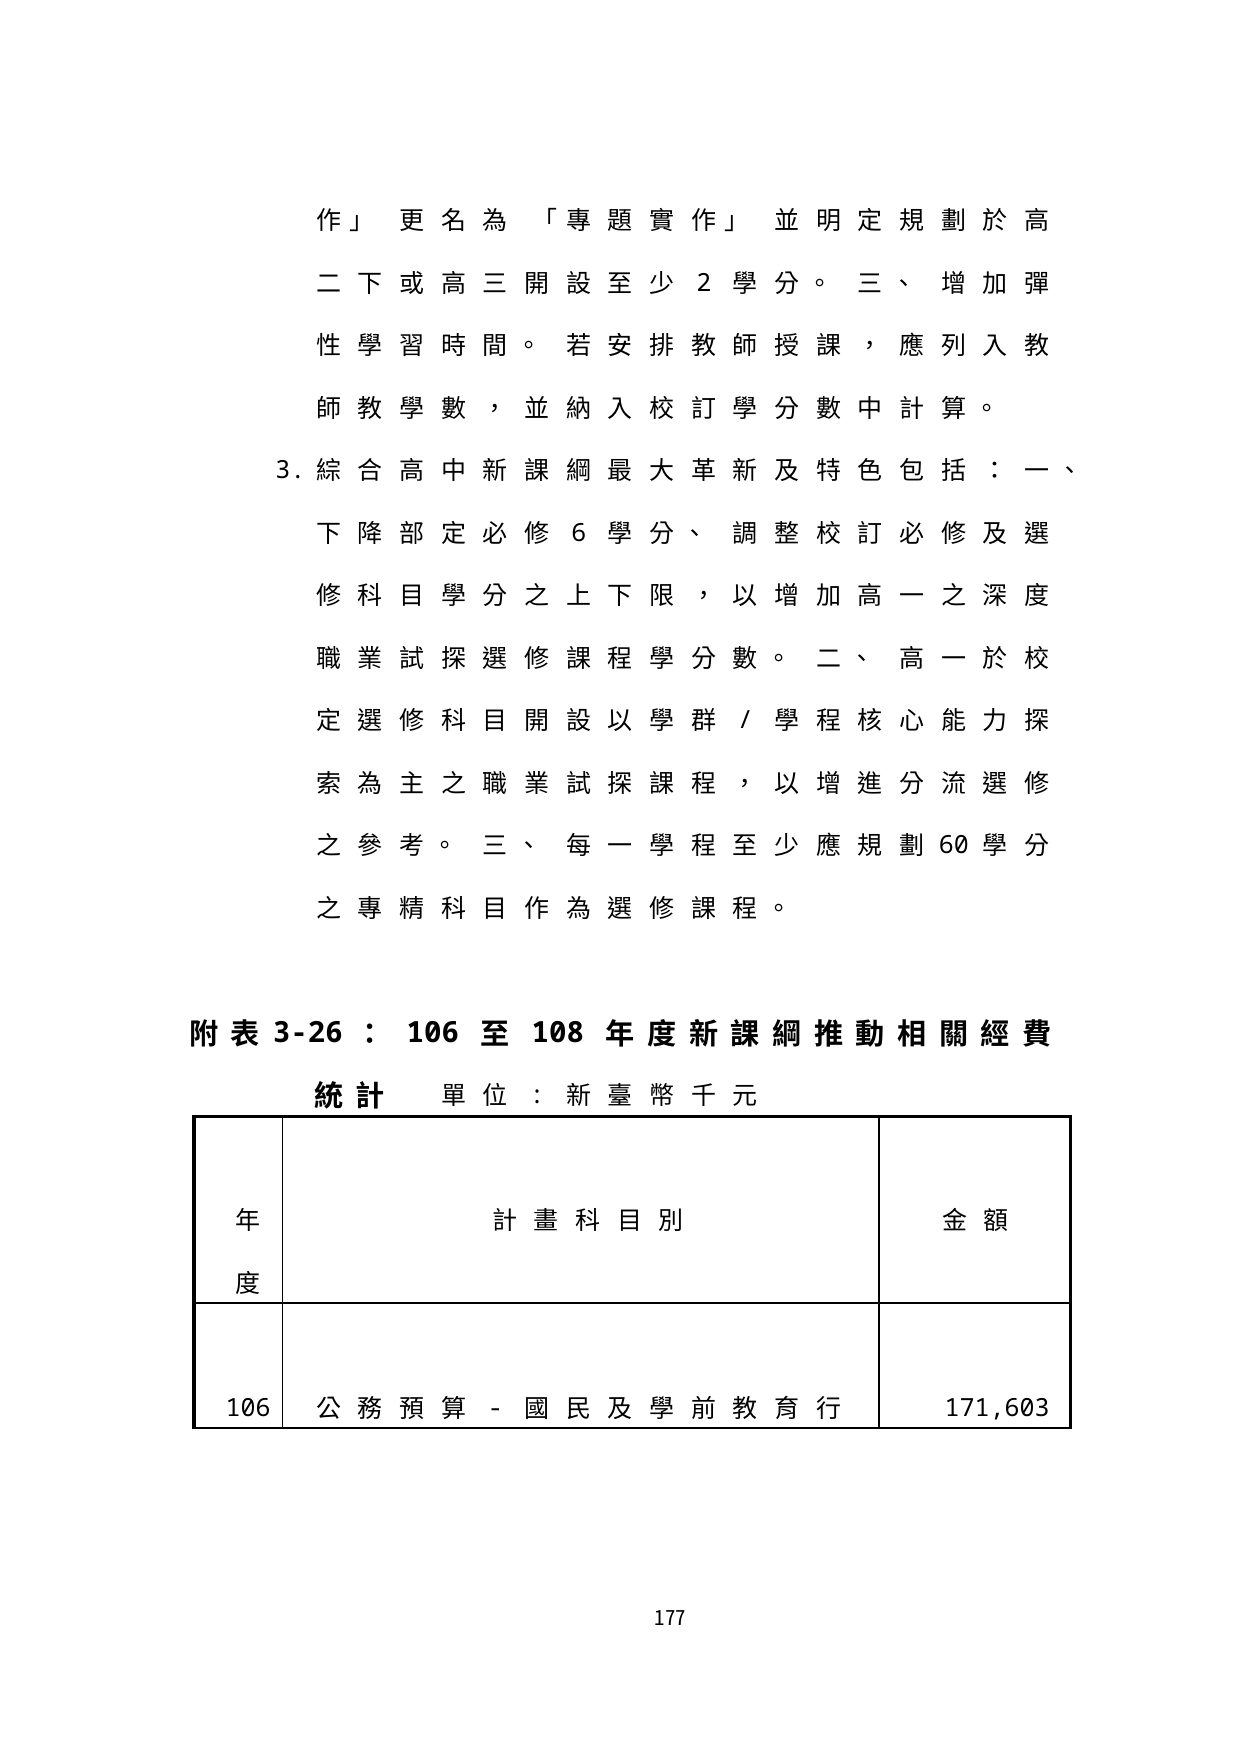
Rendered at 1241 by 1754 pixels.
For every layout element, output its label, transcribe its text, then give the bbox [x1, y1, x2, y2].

table_cell 106 [196, 1304, 282, 1427]
table_header 金額 [880, 1118, 1069, 1302]
table_cell 171,603 [880, 1304, 1069, 1427]
table_header 計畫科目別 [283, 1118, 878, 1302]
text 作」更名為「專題實作」並明定規劃於高二下或高三開設至少2學分。三、增加彈性學習時間。若安排教師授課，應列入教師教學數，並納入校訂學分數中計算。 [183, 177, 1058, 427]
text 附表3-26：106至108年度新課綱推動相關經費統計 單位:新臺幣千元 [183, 990, 1058, 1115]
table_header 年度 [196, 1118, 282, 1302]
text 3.綜合高中新課綱最大革新及特色包括：一、下降部定必修6學分、調整校訂必修及選修科目學分之上下限，以增加高一之深度職業試探選修課程學分數。二、高一於校定選修科目開設以學群/學程核心能力探索為主之職業試探課程，以增進分流選修之參考。三、每一學程至少應規劃60學分之專精科目作為選修課程。 [183, 427, 1058, 927]
table_cell 公務預算-國民及學前教育行 [283, 1304, 878, 1427]
